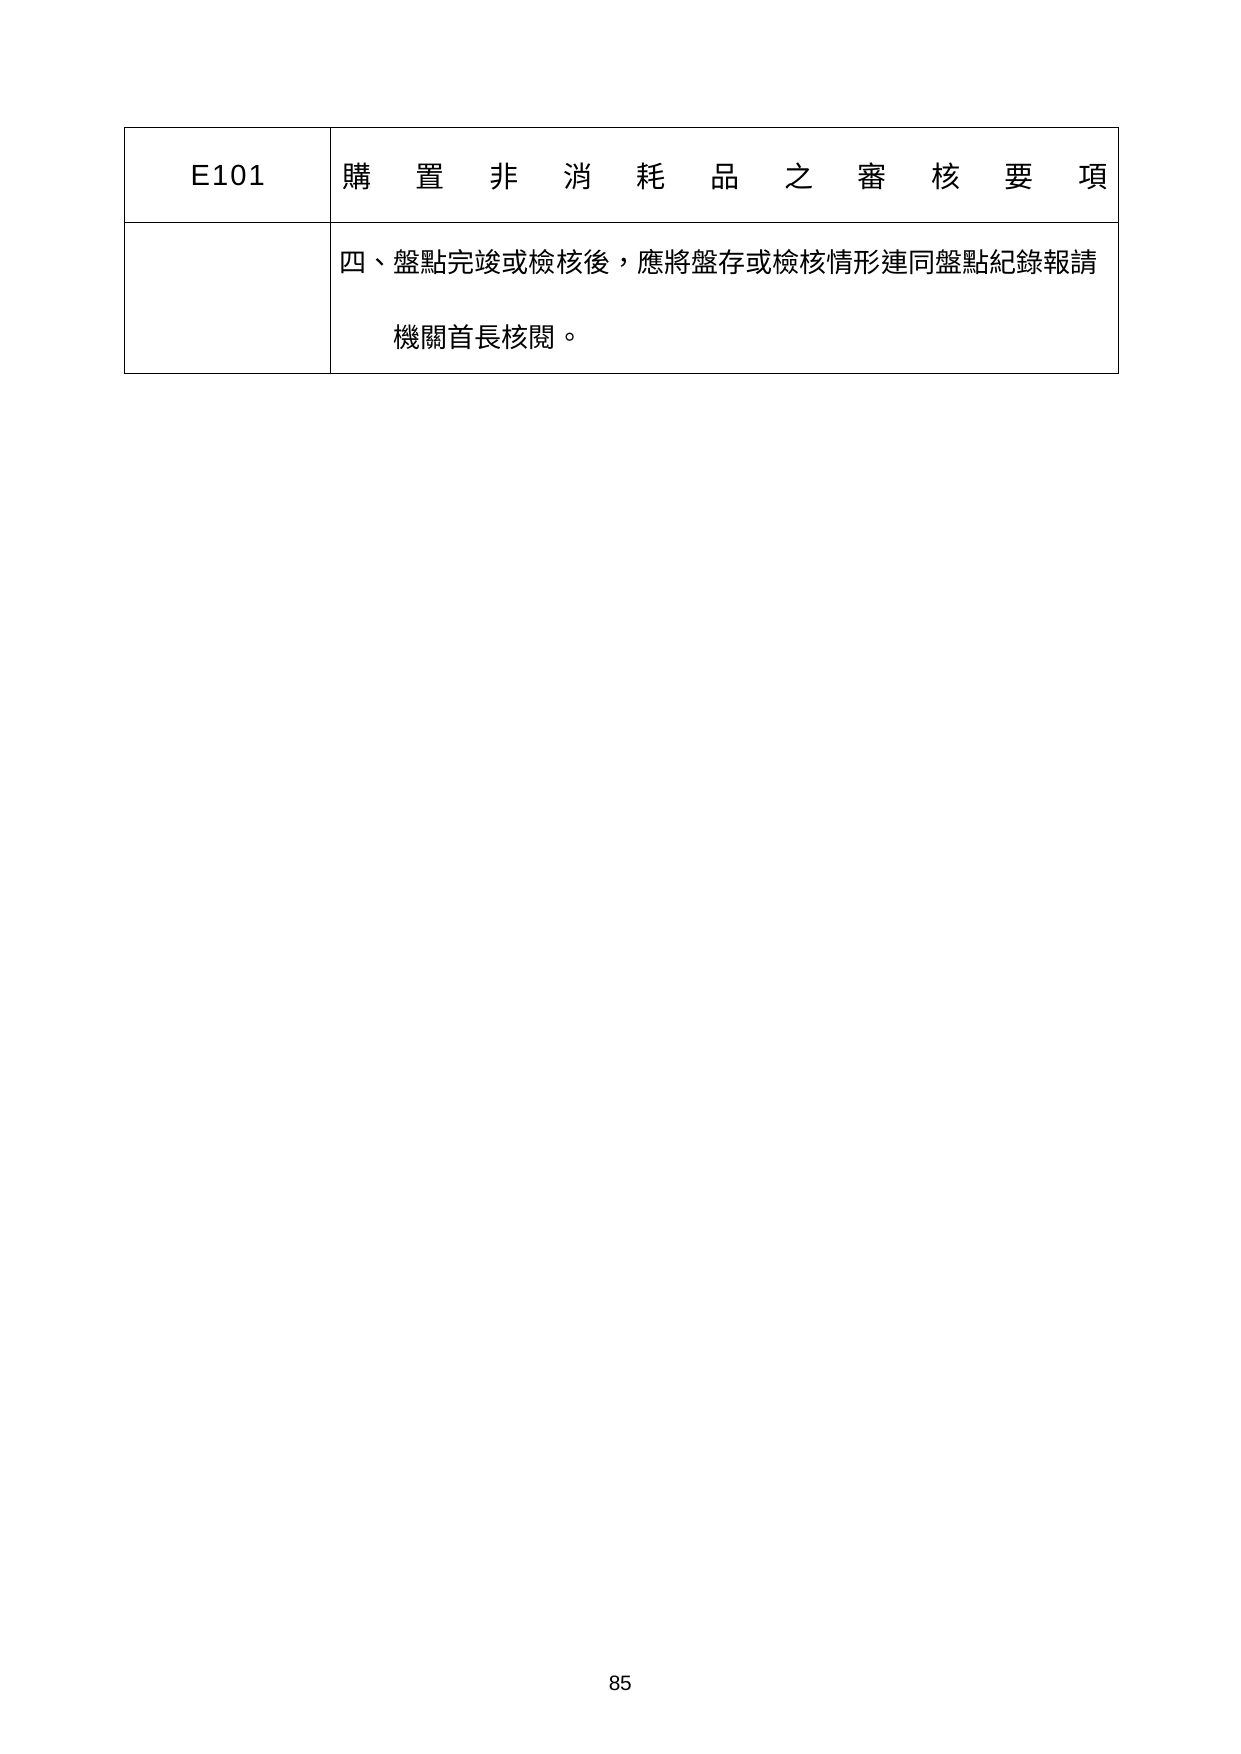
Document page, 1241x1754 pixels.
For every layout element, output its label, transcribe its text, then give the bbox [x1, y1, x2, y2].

table_cell [125, 223, 330, 373]
table_header 購置非消耗品之審核要項 [331, 128, 1118, 222]
table_cell 四、盤點完竣或檢核後，應將盤存或檢核情形連同盤點紀錄報請機關首長核閱。 [331, 223, 1118, 373]
table_header E101 [125, 128, 330, 222]
